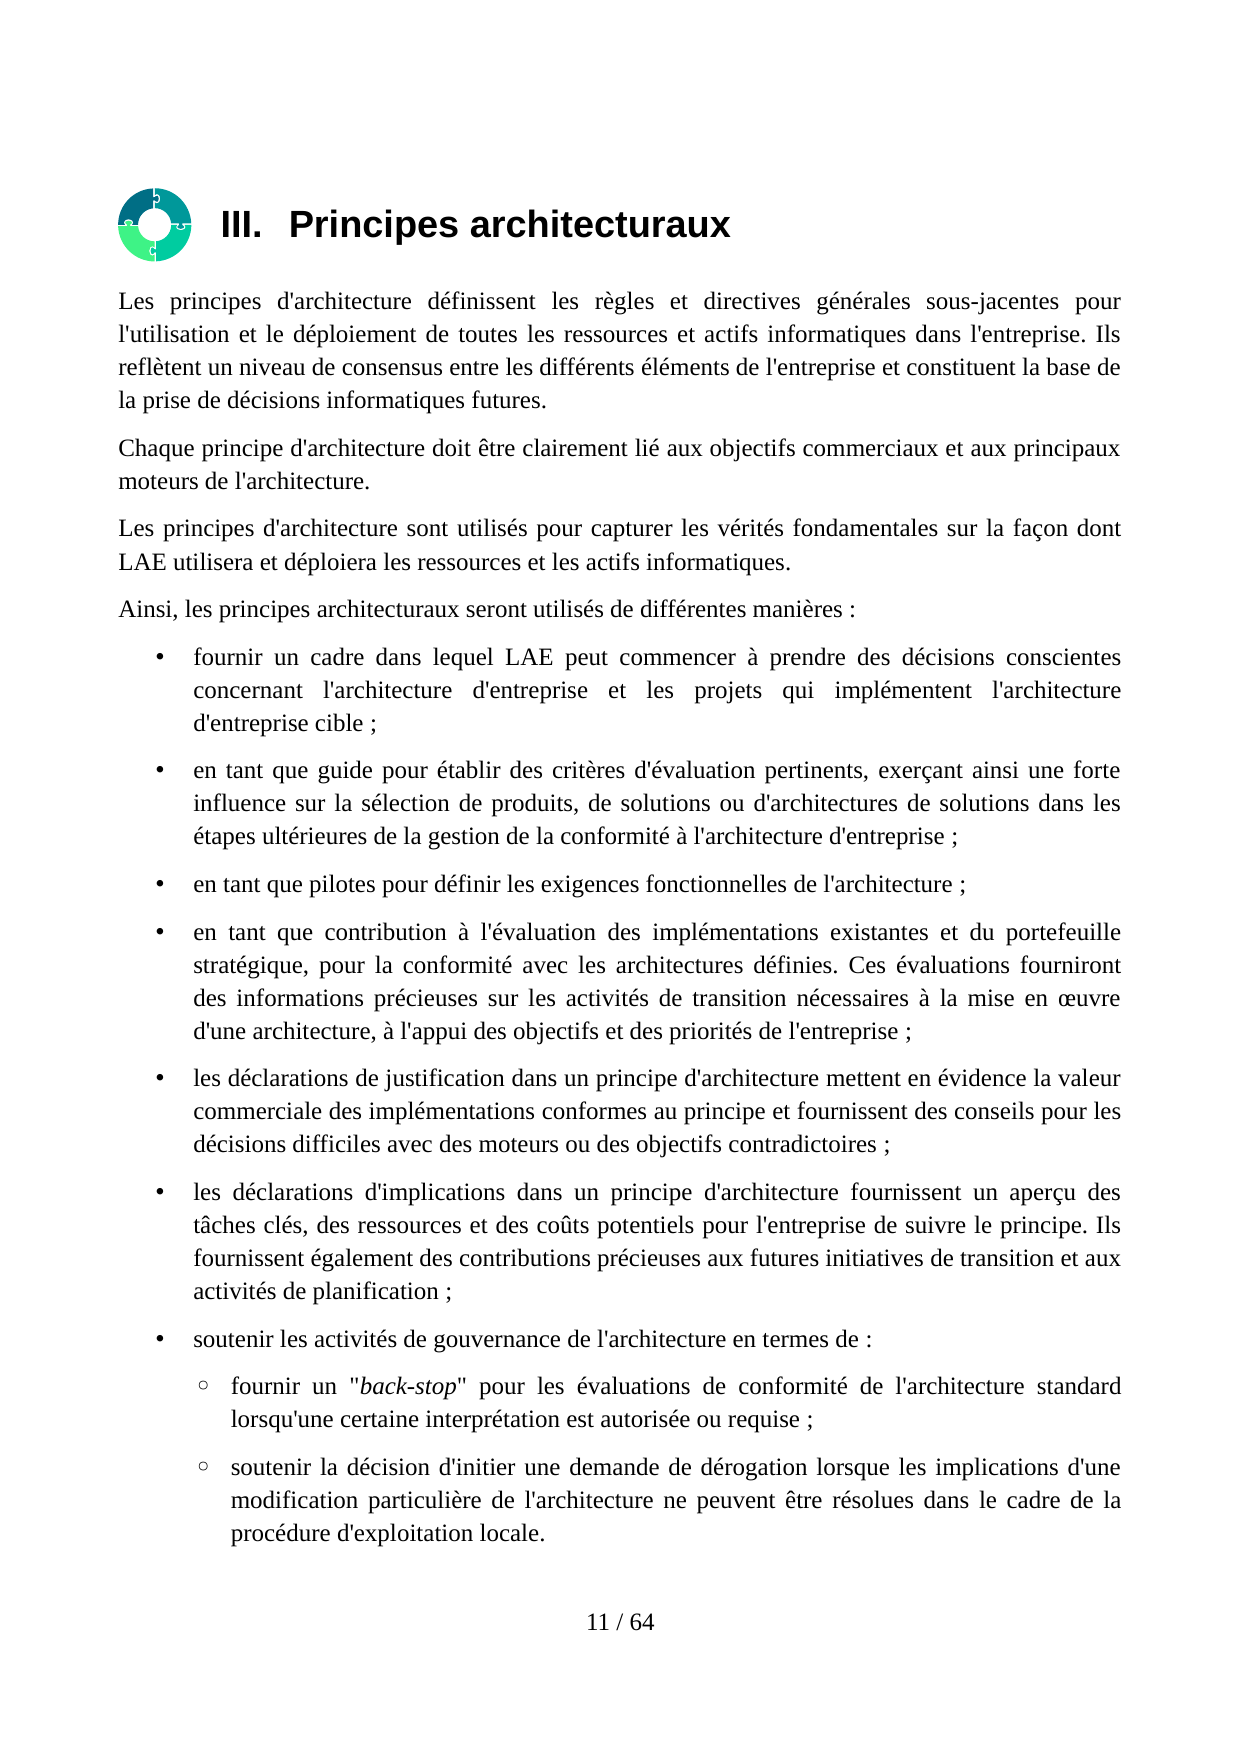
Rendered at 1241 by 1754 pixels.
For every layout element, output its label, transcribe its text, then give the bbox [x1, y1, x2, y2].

text Chaque principe d'architecture doit être clairement lié aux objectifs commerciaux et aux principaux moteurs de l'architecture. [118, 433, 1122, 495]
subtitle Principes architecturaux [184, 201, 1122, 245]
list soutenir les activités de gouvernance de l'architecture en termes de : [156, 1324, 1122, 1352]
text Ainsi, les principes architecturaux seront utilisés de différentes manières : [118, 594, 1122, 623]
list les déclarations de justification dans un principe d'architecture mettent en évidence la valeur commerciale des implémentations conformes au principe et fournissent des conseils pour les décisions difficiles avec des moteurs ou des objectifs contradictoires ; [156, 1063, 1122, 1158]
list soutenir la décision d'initier une demande de dérogation lorsque les implications d'une modification particulière de l'architecture ne peuvent être résolues dans le cadre de la procédure d'exploitation locale. [193, 1452, 1122, 1547]
list les déclarations d'implications dans un principe d'architecture fournissent un aperçu des tâches clés, des ressources et des coûts potentiels pour l'entreprise de suivre le principe. Ils fournissent également des contributions précieuses aux futures initiatives de transition et aux activités de planification ; [156, 1177, 1122, 1305]
text Les principes d'architecture sont utilisés pour capturer les vérités fondamentales sur la façon dont LAE utilisera et déploiera les ressources et les actifs informatiques. [118, 513, 1122, 575]
list en tant que guide pour établir des critères d'évaluation pertinents, exerçant ainsi une forte influence sur la sélection de produits, de solutions ou d'architectures de solutions dans les étapes ultérieures de la gestion de la conformité à l'architecture d'entreprise ; [156, 755, 1122, 850]
list fournir un "back-stop" pour les évaluations de conformité de l'architecture standard lorsqu'une certaine interprétation est autorisée ou requise ; [193, 1371, 1122, 1433]
list fournir un cadre dans lequel LAE peut commencer à prendre des décisions conscientes concernant l'architecture d'entreprise et les projets qui implémentent l'architecture d'entreprise cible ; [156, 642, 1122, 737]
text Les principes d'architecture définissent les règles et directives générales sous-jacentes pour l'utilisation et le déploiement de toutes les ressources et actifs informatiques dans l'entreprise. Ils reflètent un niveau de consensus entre les différents éléments de l'entreprise et constituent la base de la prise de décisions informatiques futures. [118, 286, 1122, 414]
subtitle [131, 209, 171, 245]
list en tant que pilotes pour définir les exigences fonctionnelles de l'architecture ; [156, 869, 1122, 898]
list en tant que contribution à l'évaluation des implémentations existantes et du portefeuille stratégique, pour la conformité avec les architectures définies. Ces évaluations fourniront des informations précieuses sur les activités de transition nécessaires à la mise en œuvre d'une architecture, à l'appui des objectifs et des priorités de l'entreprise ; [156, 917, 1122, 1044]
